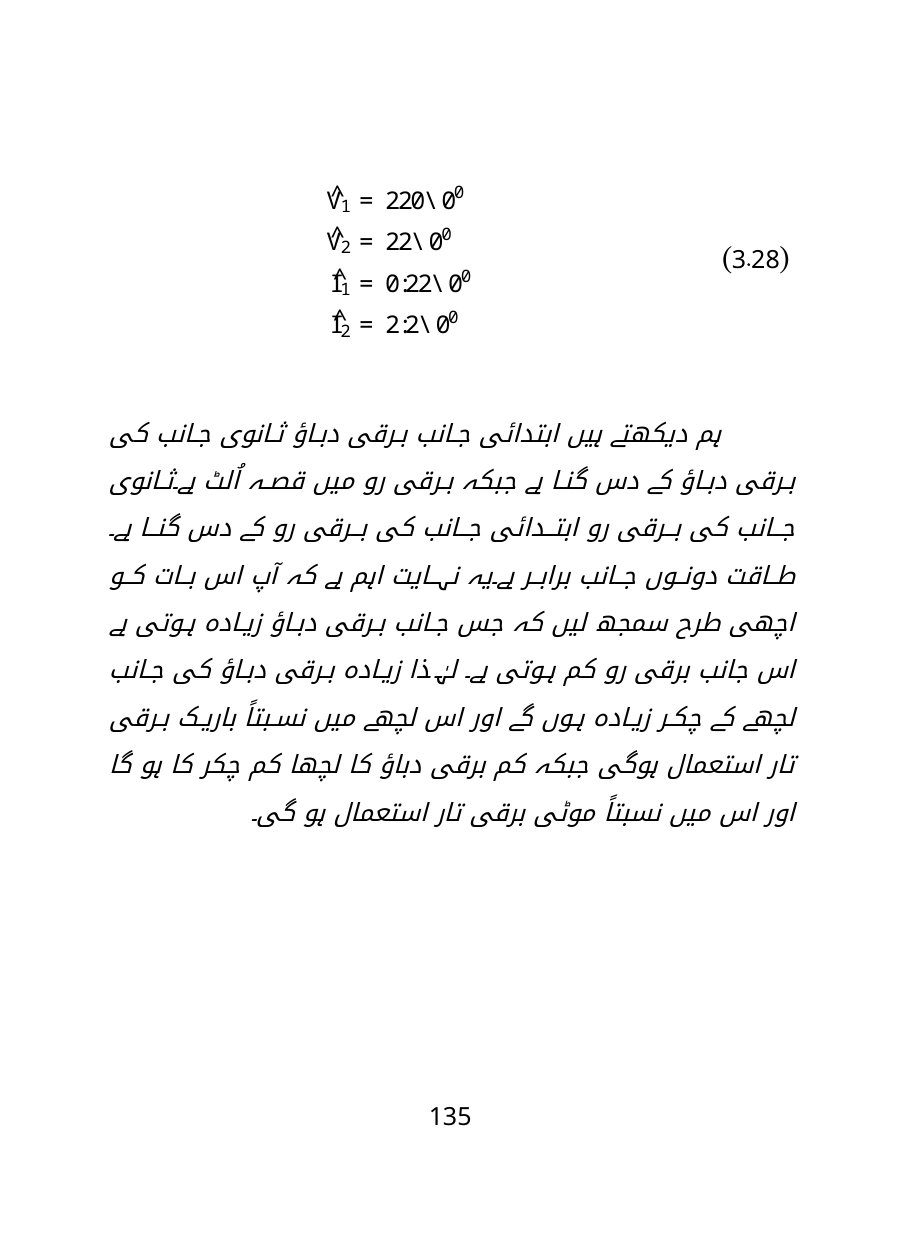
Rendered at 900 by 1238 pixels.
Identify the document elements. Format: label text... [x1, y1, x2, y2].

table_header [105, 169, 702, 363]
text ہم دیکھتے ہیں ابتدائی جانب برقی دباؤ ثانوی جانب کی برقی دباؤ کے دس گنا ہے جبکہ برقی رو میں قصہ اُلٹ ہے۔ثانوی جانب کی برقی رو ابتدائی جانب کی برقی رو کے دس گنا ہے۔طاقت دونوں جانب برابر ہے۔یہ نہایت اہم ہے کہ آپ اس بات کو اچھی طرح سمجھ لیں کہ جس جانب برقی دباؤ زیادہ ہوتی ہے اس جانب برقی رو کم ہوتی ہے۔ لہٰذا زیادہ برقی دباؤ کی جانب لچھے کے چکر زیادہ ہوں گے اور اس لچھے میں نسبتاً باریک برقی تار استعمال ہوگی جبکہ کم برقی دباؤ کا لچھا کم چکر کا ہو گا اور اس میں نسبتاً موٹی برقی تار استعمال ہو گی۔ [105, 410, 795, 836]
table_header (3.28) [702, 169, 795, 363]
